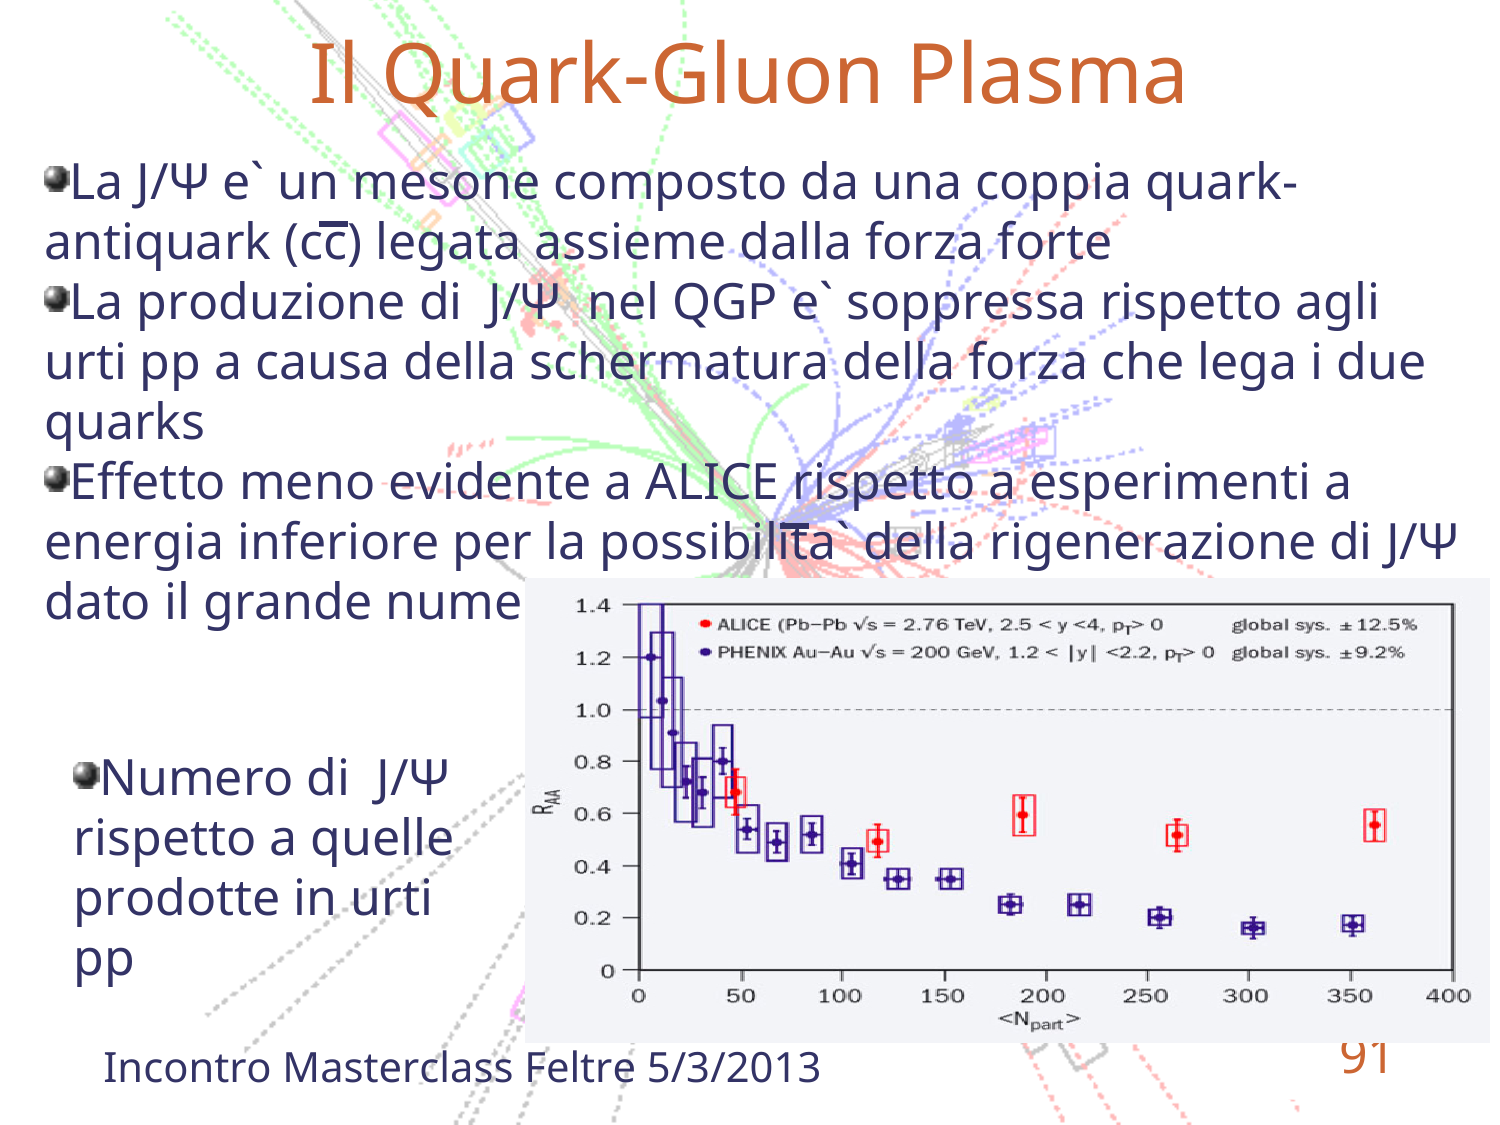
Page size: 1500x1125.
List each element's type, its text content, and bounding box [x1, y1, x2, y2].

picture [0, 0, 1500, 1125]
text_box La J/Ψ e` un mesone composto da una coppia quark-antiquark (cc) legata assieme dalla forza forte La produzione di J/Ψ nel QGP e` soppressa rispetto agli urti pp a causa della schermatura della forza che lega i due quarks Effetto meno evidente a ALICE rispetto a esperimenti a energia inferiore per la possibilita` della rigenerazione di J/Ψ dato il grande numero di coppie cc prodotte [29, 141, 1477, 697]
title Il Quark-Gluon Plasma [37, 9, 1463, 135]
text_box Numero di J/Ψ rispetto a quelle prodotte in urti pp [59, 738, 502, 934]
